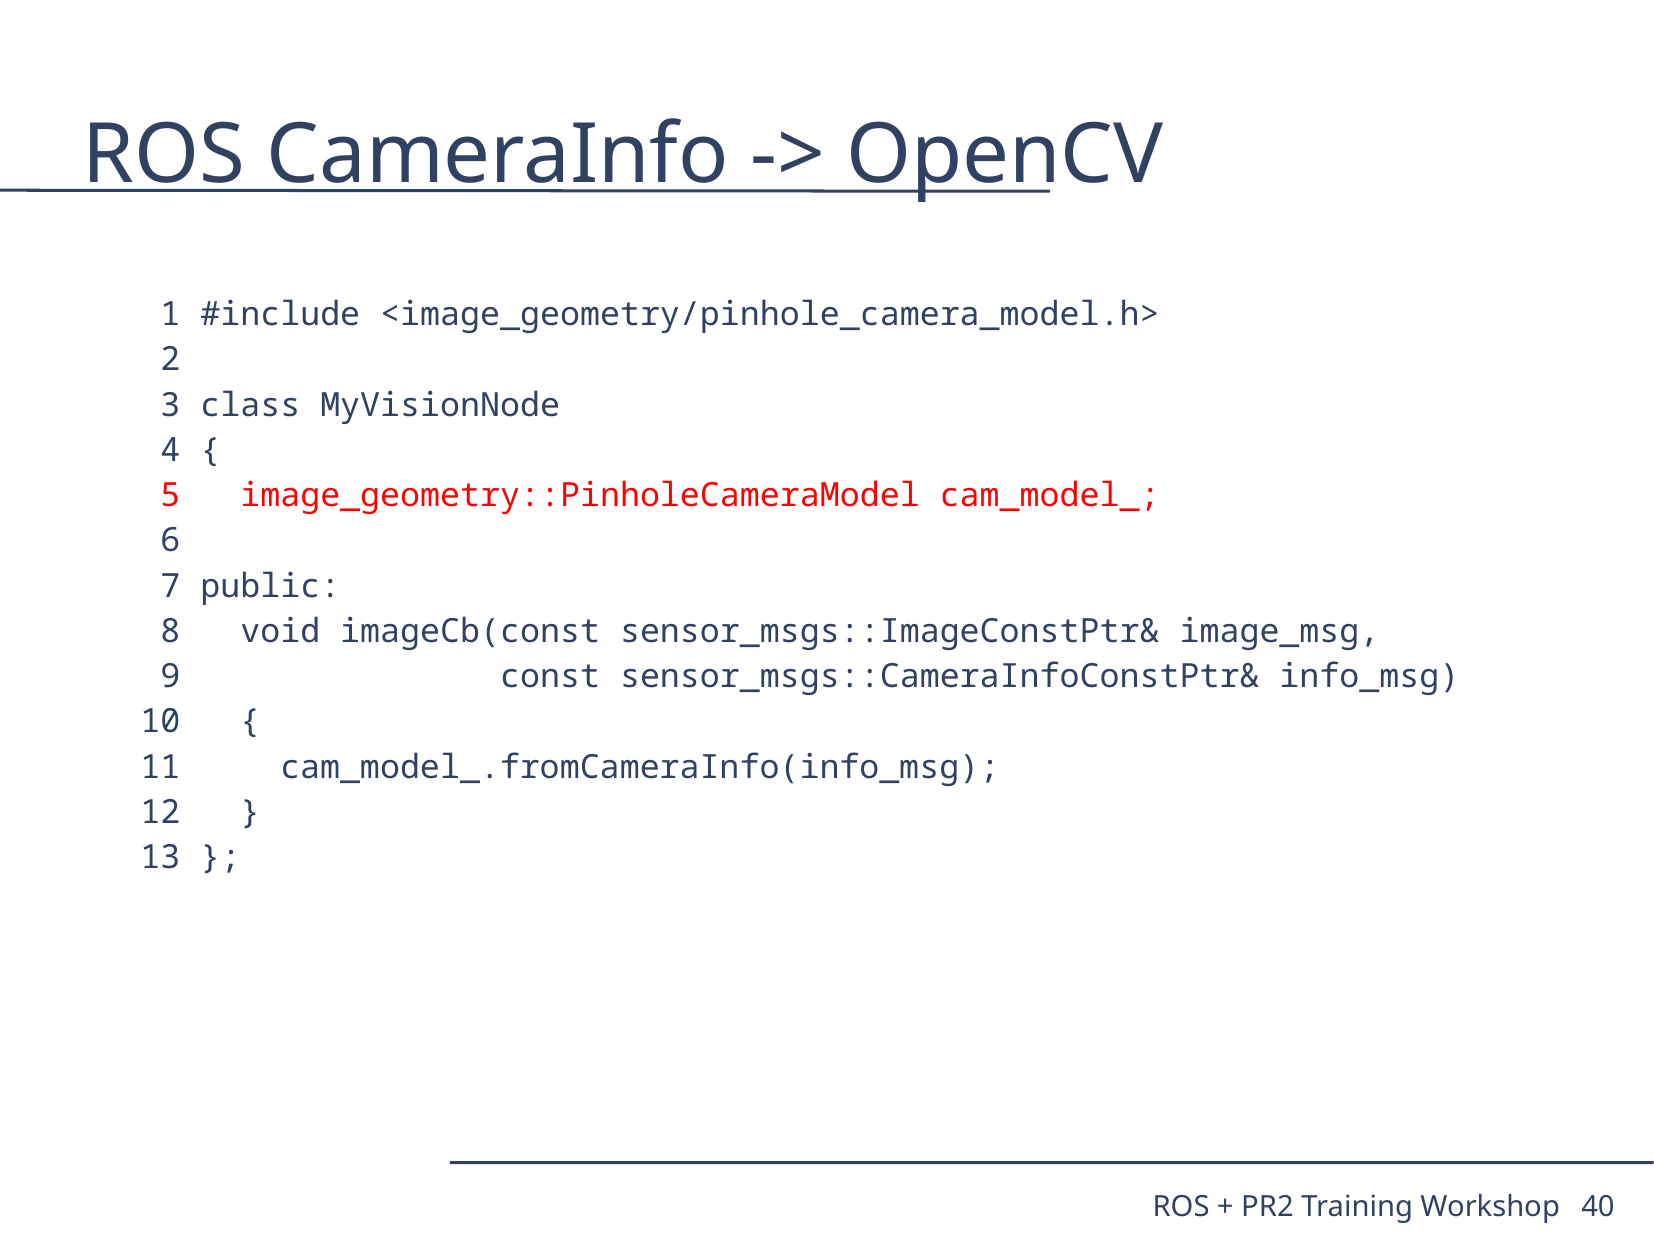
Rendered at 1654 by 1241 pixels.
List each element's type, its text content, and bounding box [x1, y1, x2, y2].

title ROS CameraInfo -> OpenCV [82, 75, 1571, 226]
list 1 #include <image_geometry/pinhole_camera_model.h> 2 3 class MyVisionNode 4 { 5 image_geometry::PinholeCameraModel cam_model_; 6 7 public: 8 void imageCb(const sensor_msgs::ImageConstPtr& image_msg, 9 const sensor_msgs::CameraInfoConstPtr& info_msg) 10 { 11 cam_model_.fromCameraInfo(info_msg); 12 } 13 }; [82, 290, 1571, 1109]
